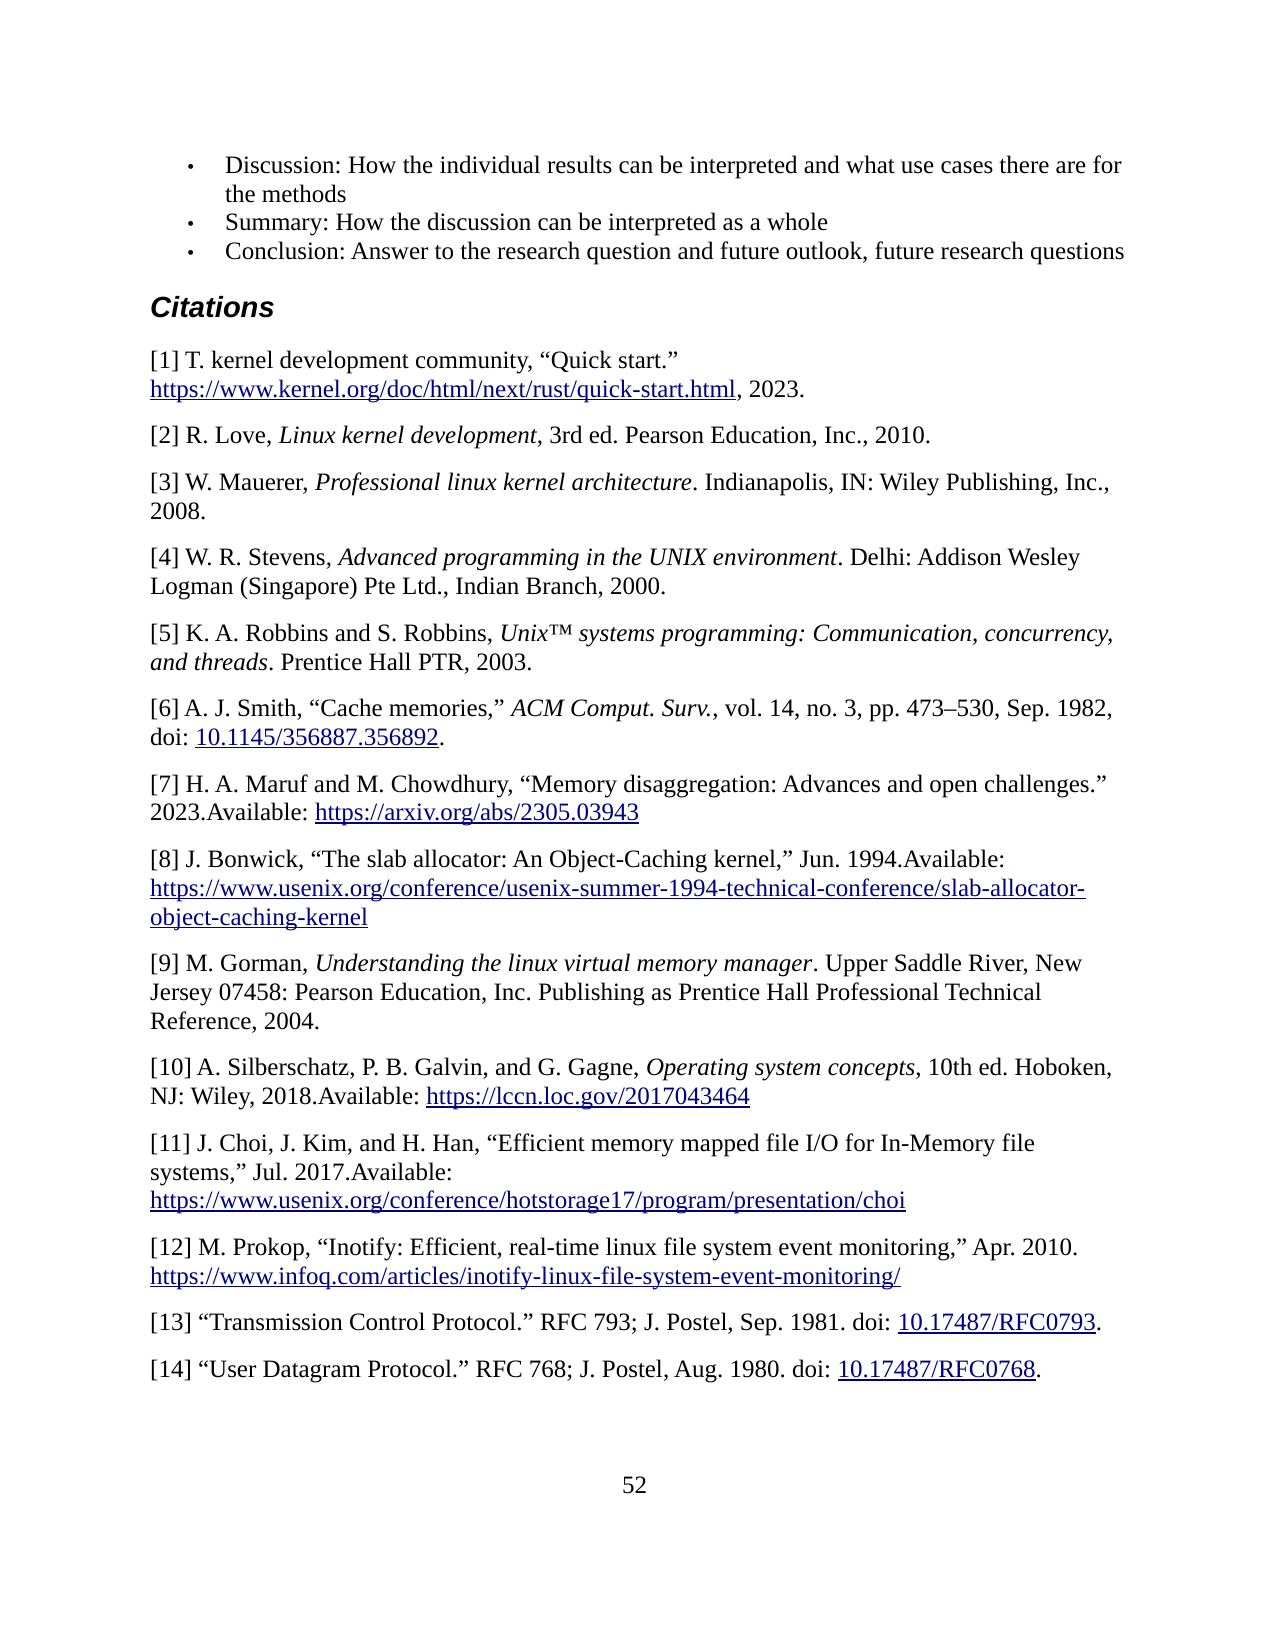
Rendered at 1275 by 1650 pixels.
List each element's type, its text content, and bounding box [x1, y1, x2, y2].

text [11] J. Choi, J. Kim, and H. Han, “Efficient memory mapped file I/O for In-Memory file systems,” Jul. 2017.Available: https://www.usenix.org/conference/hotstorage17/program/presentation/choi [150, 1128, 1125, 1214]
list Summary: How the discussion can be interpreted as a whole [187, 207, 1125, 236]
text [6] A. J. Smith, “Cache memories,” ACM Comput. Surv., vol. 14, no. 3, pp. 473–530, Sep. 1982, doi: 10.1145/356887.356892. [150, 693, 1125, 751]
text [5] K. A. Robbins and S. Robbins, Unix™ systems programming: Communication, concurrency, and threads. Prentice Hall PTR, 2003. [150, 618, 1125, 675]
text [2] R. Love, Linux kernel development, 3rd ed. Pearson Education, Inc., 2010. [150, 420, 1125, 449]
list Discussion: How the individual results can be interpreted and what use cases there are for the methods [187, 150, 1125, 207]
text [4] W. R. Stevens, Advanced programming in the UNIX environment. Delhi: Addison Wesley Logman (Singapore) Pte Ltd., Indian Branch, 2000. [150, 542, 1125, 600]
text [1] T. kernel development community, “Quick start.” https://www.kernel.org/doc/html/next/rust/quick-start.html, 2023. [150, 345, 1125, 402]
text [13] “Transmission Control Protocol.” RFC 793; J. Postel, Sep. 1981. doi: 10.17487/RFC0793. [150, 1307, 1125, 1336]
text [3] W. Mauerer, Professional linux kernel architecture. Indianapolis, IN: Wiley Publishing, Inc., 2008. [150, 467, 1125, 524]
text [14] “User Datagram Protocol.” RFC 768; J. Postel, Aug. 1980. doi: 10.17487/RFC0768. [150, 1354, 1125, 1383]
list Conclusion: Answer to the research question and future outlook, future research questions [187, 236, 1125, 265]
text [10] A. Silberschatz, P. B. Galvin, and G. Gagne, Operating system concepts, 10th ed. Hoboken, NJ: Wiley, 2018.Available: https://lccn.loc.gov/2017043464 [150, 1052, 1125, 1110]
text [12] M. Prokop, “Inotify: Efficient, real-time linux file system event monitoring,” Apr. 2010. https://www.infoq.com/articles/inotify-linux-file-system-event-monitoring/ [150, 1232, 1125, 1289]
text [9] M. Gorman, Understanding the linux virtual memory manager. Upper Saddle River, New Jersey 07458: Pearson Education, Inc. Publishing as Prentice Hall Professional Technical Reference, 2004. [150, 948, 1125, 1034]
text [7] H. A. Maruf and M. Chowdhury, “Memory disaggregation: Advances and open challenges.” 2023.Available: https://arxiv.org/abs/2305.03943 [150, 769, 1125, 826]
subtitle Citations [150, 290, 1125, 323]
text [8] J. Bonwick, “The slab allocator: An Object-Caching kernel,” Jun. 1994.Available: https://www.usenix.org/conference/usenix-summer-1994-technical-conference/slab-allocator-object-caching-kernel [150, 844, 1125, 930]
